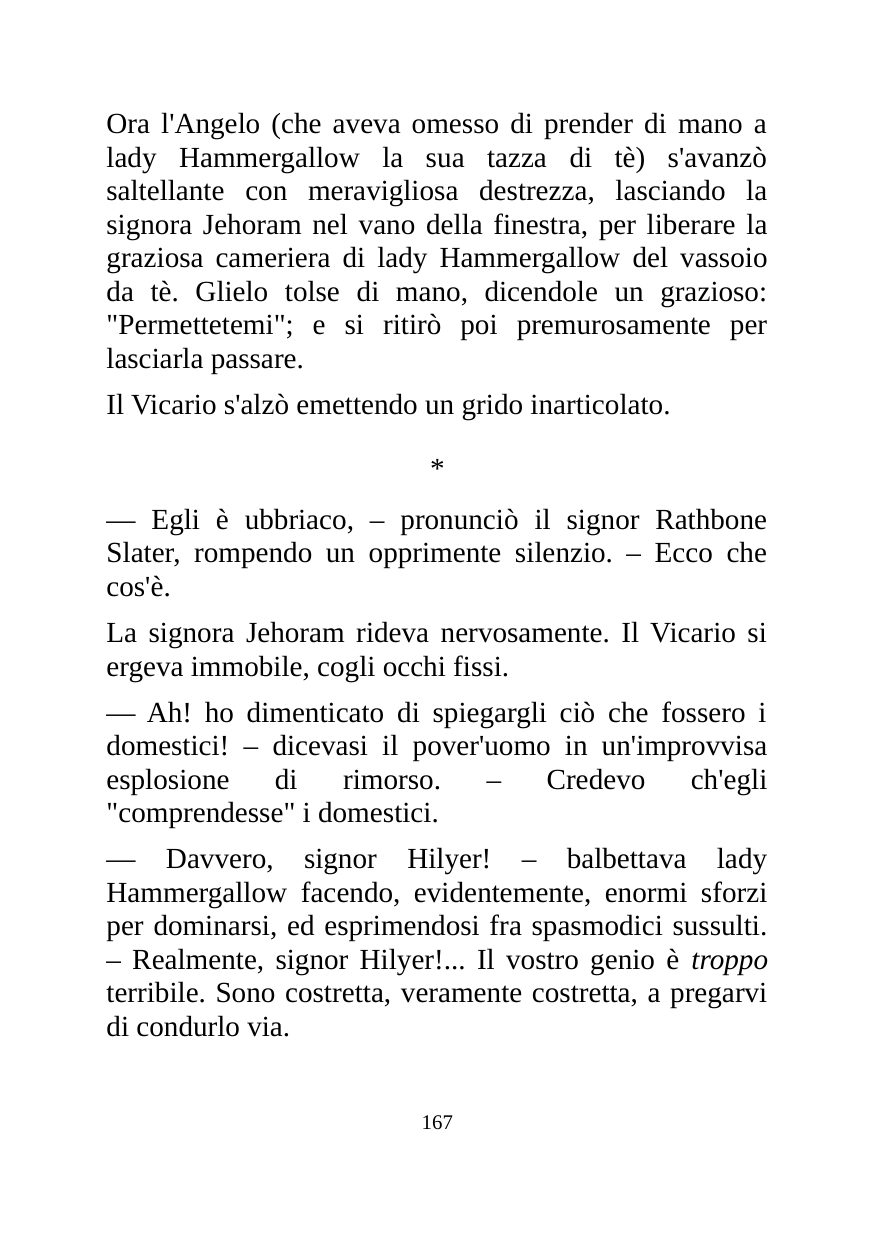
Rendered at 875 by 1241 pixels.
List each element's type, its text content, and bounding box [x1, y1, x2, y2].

text — Ah! ho dimenticato di spiegargli ciò che fossero i domestici! – dicevasi il pover'uomo in un'improvvisa esplosione di rimorso. – Credevo ch'egli "comprendesse" i domestici. [106, 695, 768, 829]
text Ora l'Angelo (che aveva omesso di prender di mano a lady Hammergallow la sua tazza di tè) s'avanzò saltellante con meravigliosa destrezza, lasciando la signora Jehoram nel vano della finestra, per liberare la graziosa cameriera di lady Hammergallow del vassoio da tè. Glielo tolse di mano, dicendole un grazioso: "Permettetemi"; e si ritirò poi premurosamente per lasciarla passare. [106, 106, 768, 374]
text — Egli è ubbriaco, – pronunciò il signor Rathbone Slater, rompendo un opprimente silenzio. – Ecco che cos'è. [106, 502, 768, 603]
text Il Vicario s'alzò emettendo un grido inarticolato. [106, 387, 768, 421]
text * [106, 451, 768, 484]
text — Davvero, signor Hilyer! – balbettava lady Hammergallow facendo, evidentemente, enormi sforzi per dominarsi, ed esprimendosi fra spasmodici sussulti. – Realmente, signor Hilyer!... Il vostro genio è troppo terribile. Sono costretta, veramente costretta, a pregarvi di condurlo via. [106, 841, 768, 1043]
text La signora Jehoram rideva nervosamente. Il Vicario si ergeva immobile, cogli occhi fissi. [106, 615, 768, 682]
